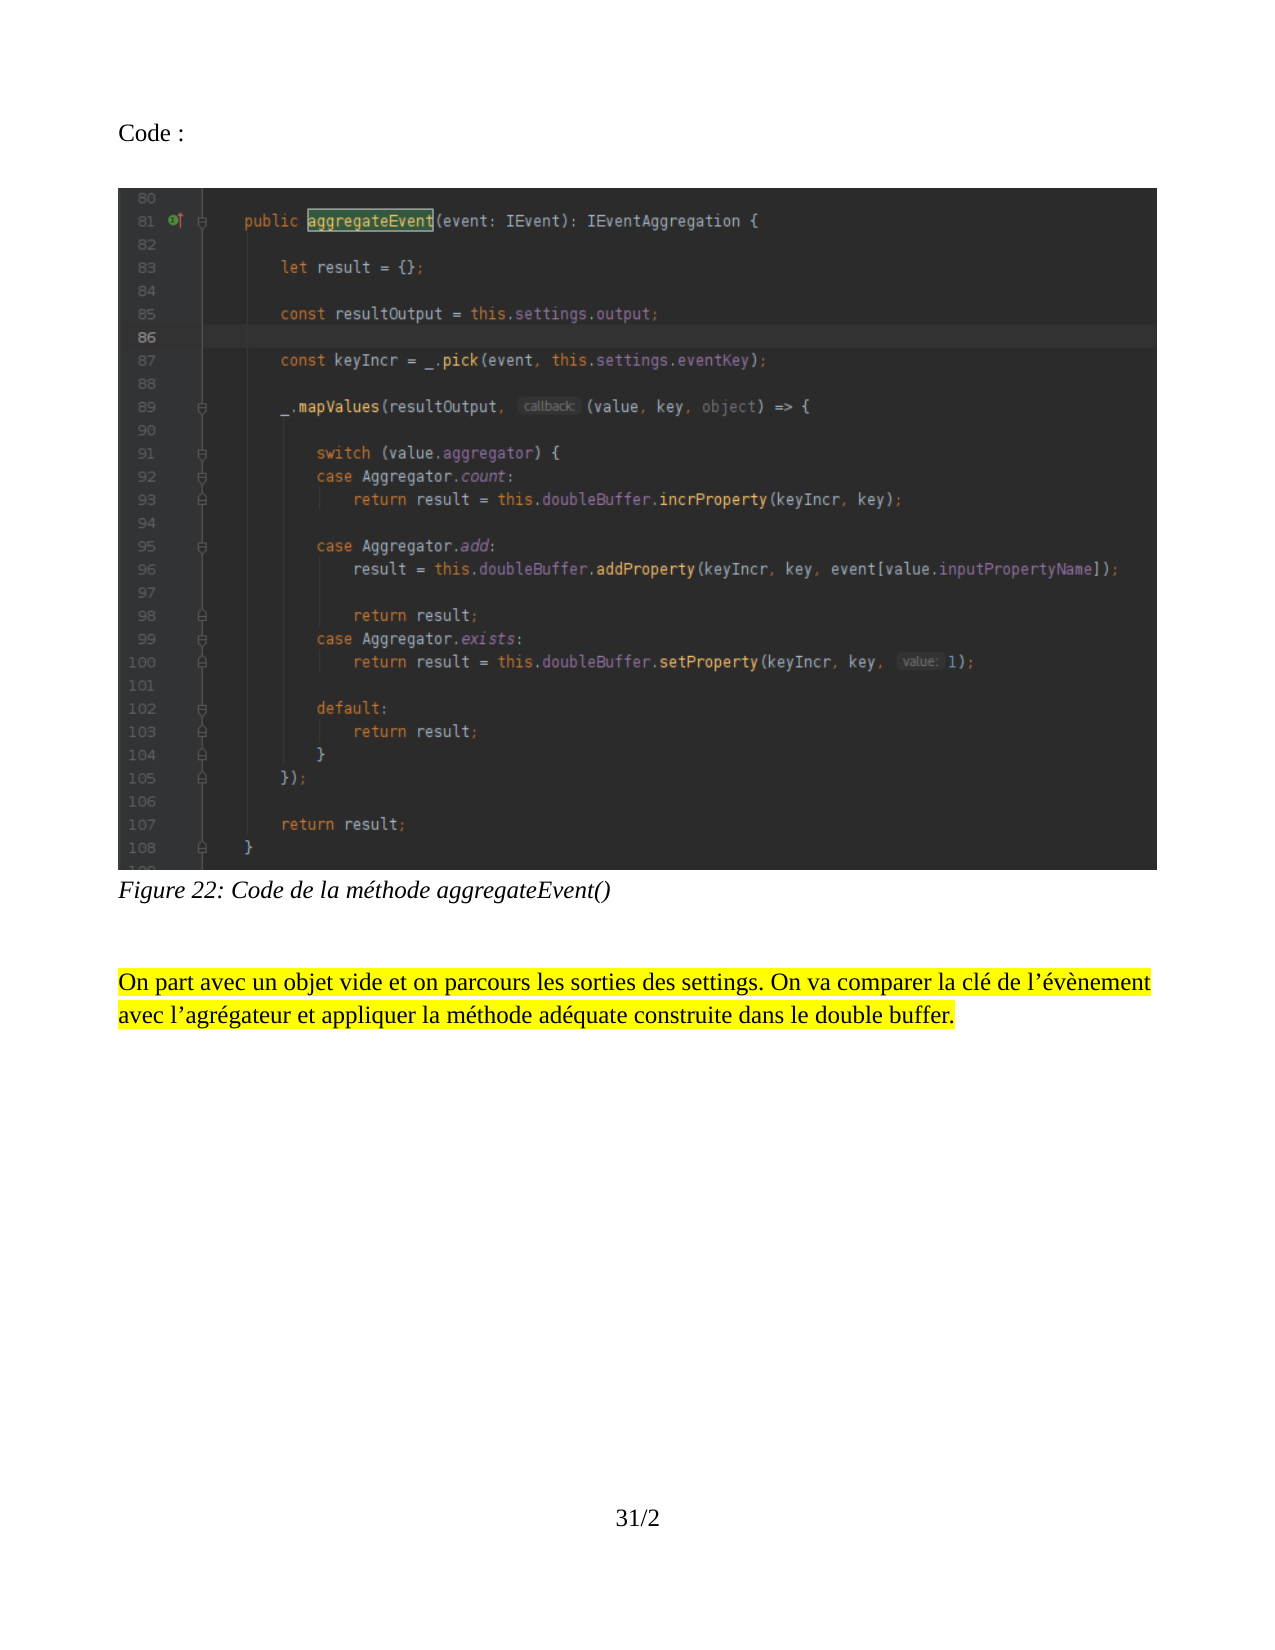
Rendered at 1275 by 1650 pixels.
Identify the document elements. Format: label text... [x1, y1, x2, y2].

text On part avec un objet vide et on parcours les sorties des settings. On va comparer la clé de l’évènement avec l’agrégateur et appliquer la méthode adéquate construite dans le double buffer. [118, 967, 1157, 1029]
text Code : [118, 118, 1157, 147]
text Figure 22: Code de la méthode aggregateEvent() [118, 870, 1157, 904]
picture [118, 188, 1157, 870]
